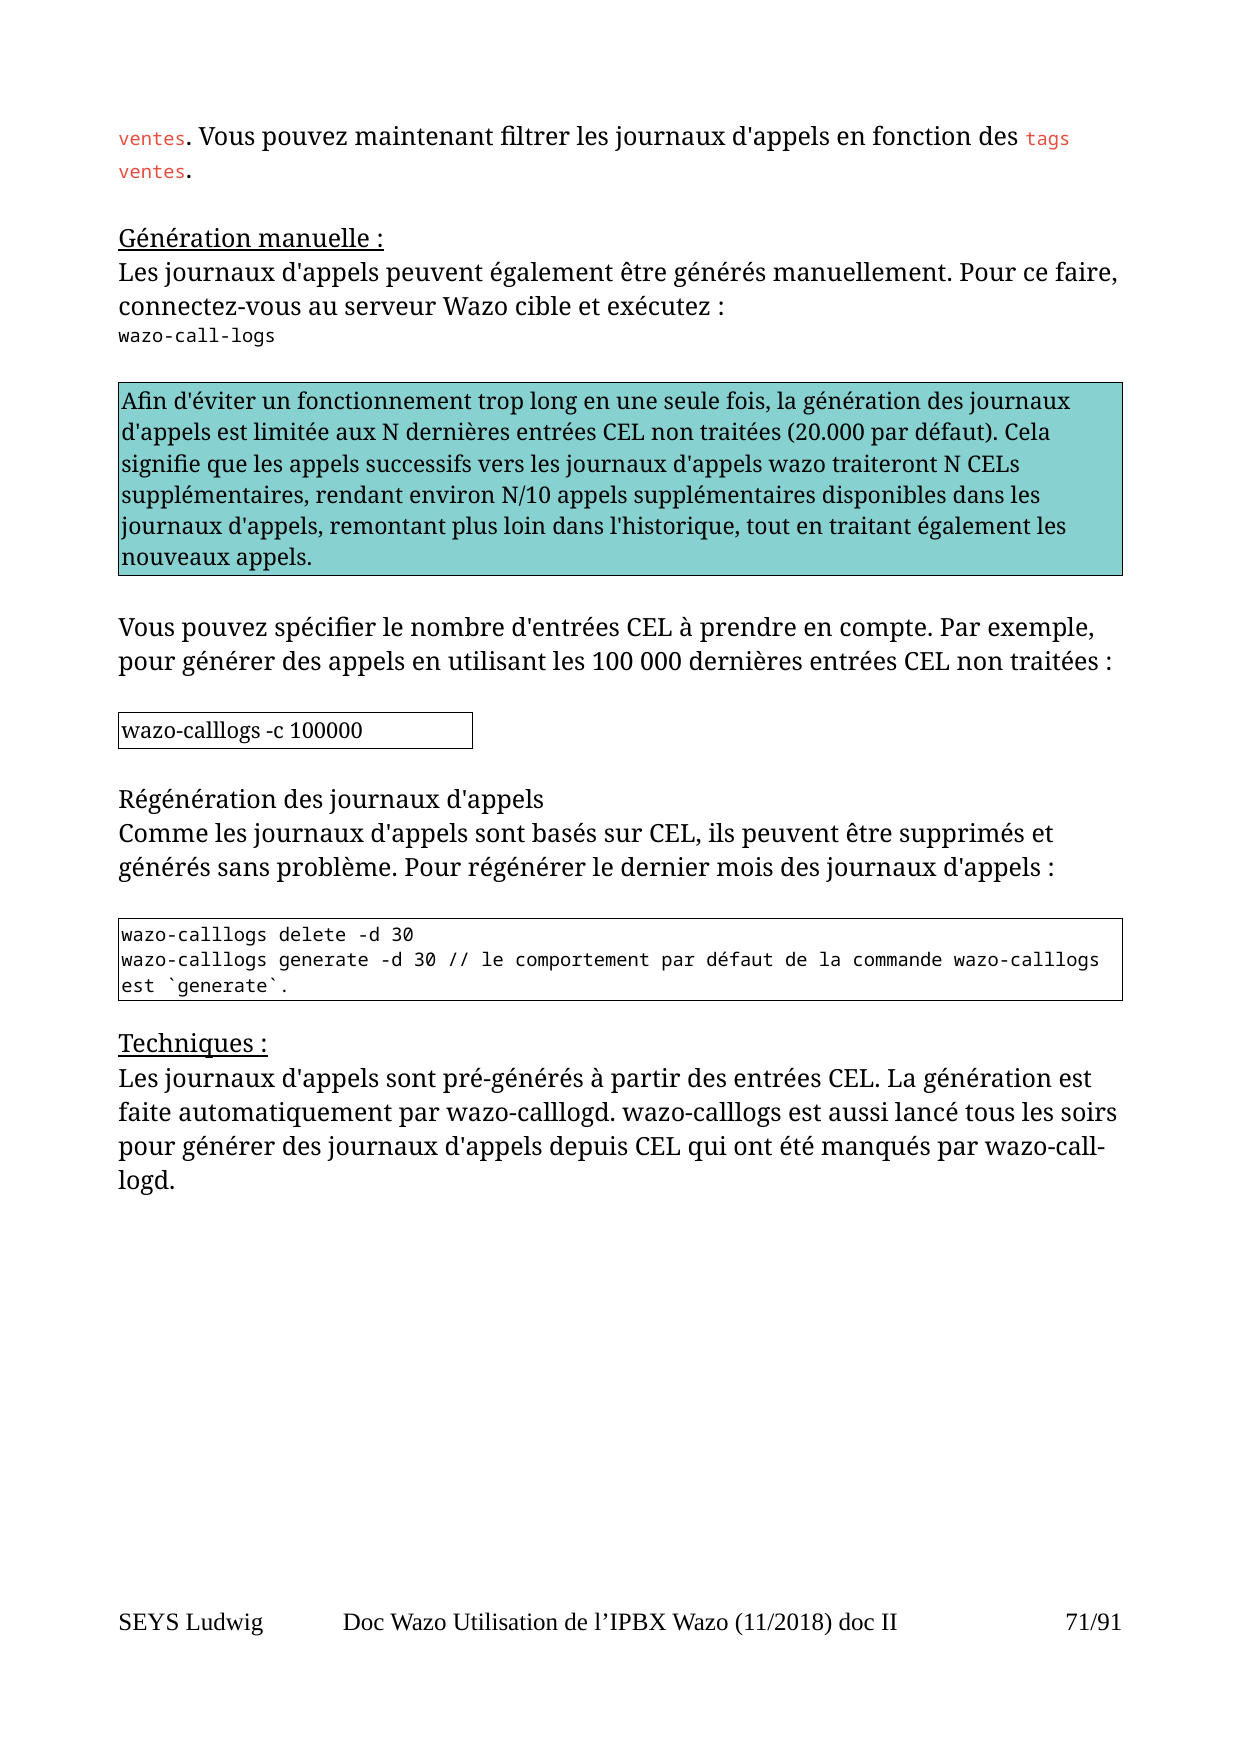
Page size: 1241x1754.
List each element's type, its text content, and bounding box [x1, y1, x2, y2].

text Comme les journaux d'appels sont basés sur CEL, ils peuvent être supprimés et générés sans problème. Pour régénérer le dernier mois des journaux d'appels : [118, 816, 1122, 884]
text Techniques : [118, 1026, 1122, 1060]
text Vous pouvez spécifier le nombre d'entrées CEL à prendre en compte. Par exemple, pour générer des appels en utilisant les 100 000 dernières entrées CEL non traitées : [118, 610, 1122, 678]
text wazo-calllogs generate -d 30 // le comportement par défaut de la commande wazo-calllogs est `generate`. [119, 943, 1122, 1000]
text Afin d'éviter un fonctionnement trop long en une seule fois, la génération des journaux d'appels est limitée aux N dernières entrées CEL non traitées (20.000 par défaut). Cela signifie que les appels successifs vers les journaux d'appels wazo traiteront N CELs supplémentaires, rendant environ N/10 appels supplémentaires disponibles dans les journaux d'appels, remontant plus loin dans l'historique, tout en traitant également les nouveaux appels. [119, 383, 1122, 575]
text ventes. Vous pouvez maintenant filtrer les journaux d'appels en fonction des tags ventes. [118, 118, 1122, 186]
text Les journaux d'appels sont pré-générés à partir des entrées CEL. La génération est faite automatiquement par wazo-calllogd. wazo-calllogs est aussi lancé tous les soirs pour générer des journaux d'appels depuis CEL qui ont été manqués par wazo-call-logd. [118, 1060, 1122, 1196]
text Génération manuelle : [118, 220, 1122, 254]
text Régénération des journaux d'appels [118, 782, 1122, 816]
text wazo-calllogs delete -d 30 [119, 919, 1122, 943]
text wazo-call-logs [118, 322, 1122, 348]
text wazo-calllogs -c 100000 [119, 713, 472, 748]
text Les journaux d'appels peuvent également être générés manuellement. Pour ce faire, connectez-vous au serveur Wazo cible et exécutez : [118, 254, 1122, 322]
